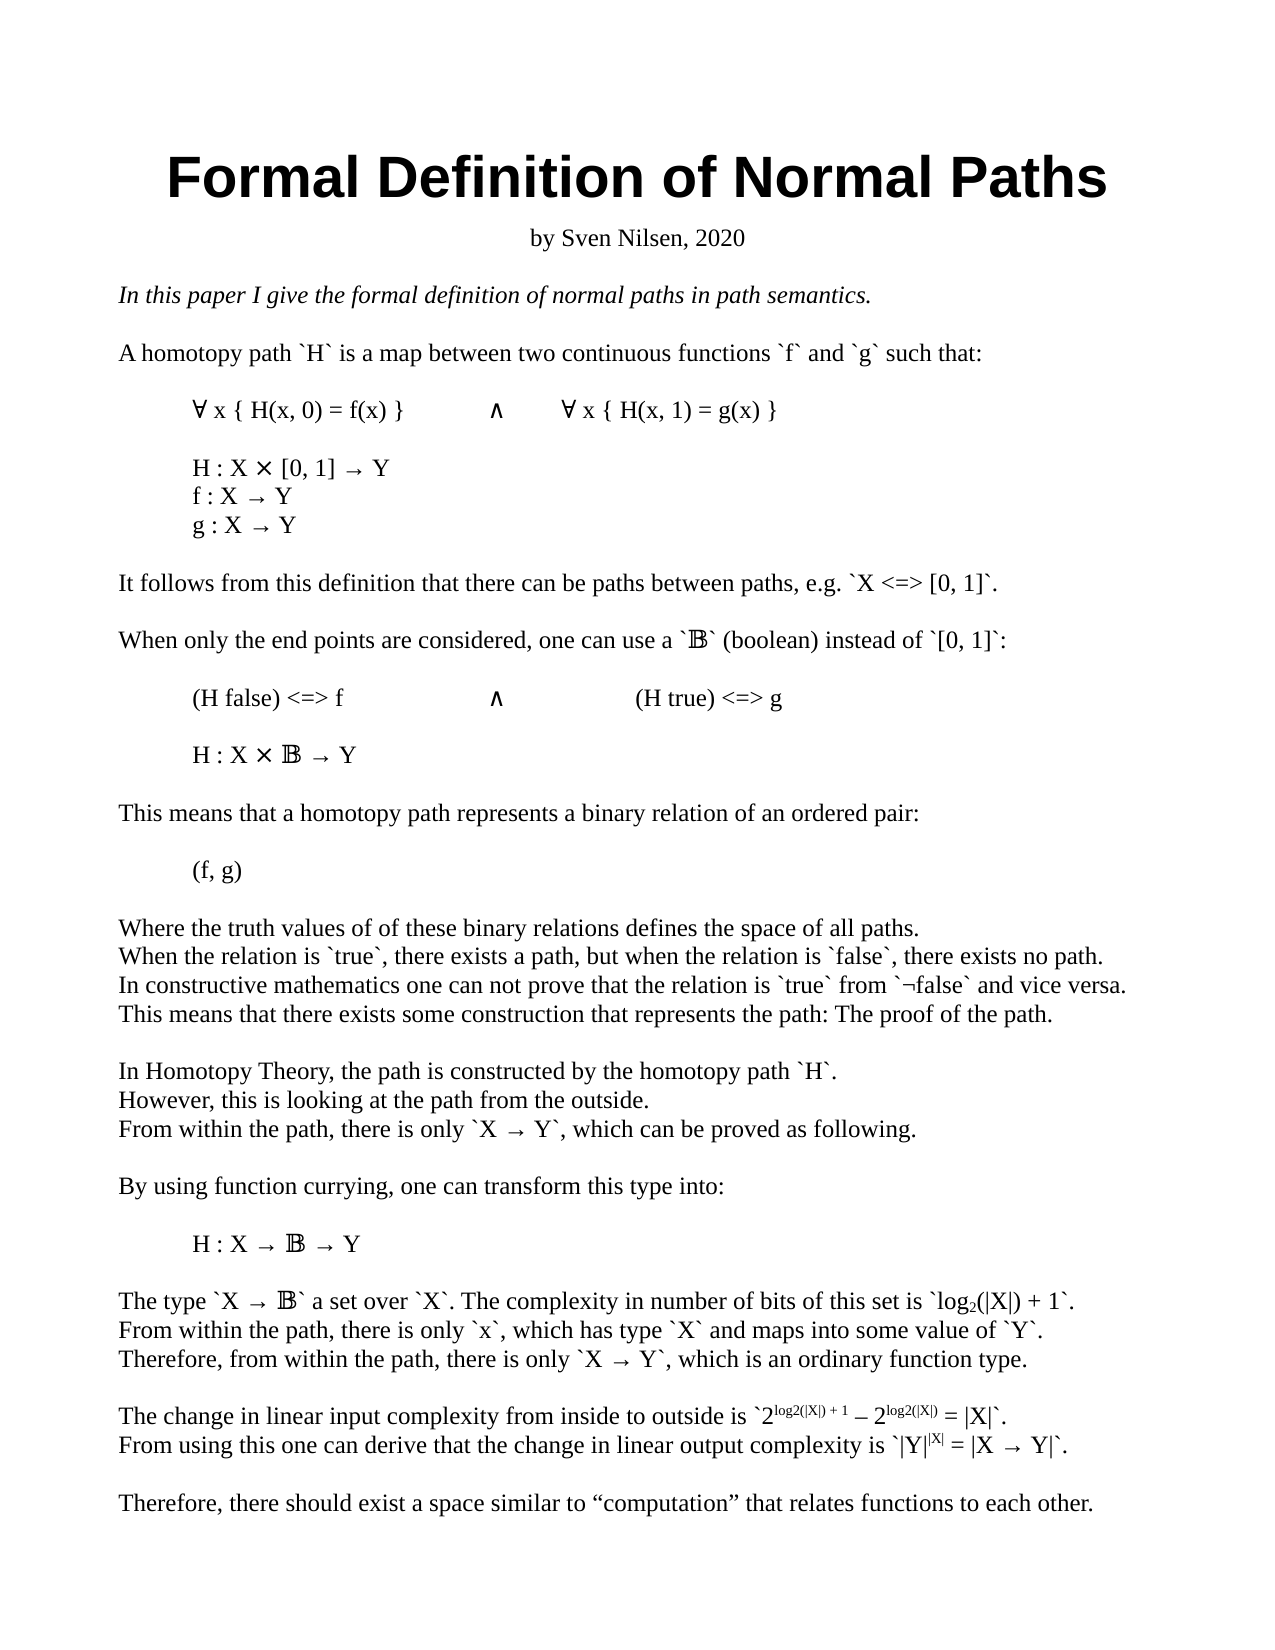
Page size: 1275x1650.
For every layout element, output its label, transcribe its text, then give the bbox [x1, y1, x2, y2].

text This means that a homotopy path represents a binary relation of an ordered pair: [118, 798, 1157, 826]
text The change in linear input complexity from inside to outside is `2log2(|X|) + 1 – 2log2(|X|) = |X|`. [118, 1401, 1157, 1430]
text A homotopy path `H` is a map between two continuous functions `f` and `g` such that: [118, 338, 1157, 366]
text When only the end points are considered, one can use a `𝔹` (boolean) instead of `[0, 1]`: [118, 625, 1157, 654]
text It follows from this definition that there can be paths between paths, e.g. `X <=> [0, 1]`. [118, 568, 1157, 596]
text Where the truth values of of these binary relations defines the space of all paths. [118, 913, 1157, 941]
title Formal Definition of Normal Paths [118, 143, 1157, 210]
text From using this one can derive that the change in linear output complexity is `|Y||X| = |X → Y|`. [118, 1430, 1157, 1459]
text f : X → Y [118, 481, 1157, 510]
text In this paper I give the formal definition of normal paths in path semantics. [118, 280, 1157, 309]
text H : X ⨯ 𝔹 → Y [118, 740, 1157, 769]
text g : X → Y [118, 510, 1157, 539]
text In constructive mathematics one can not prove that the relation is `true` from `¬false` and vice versa. [118, 970, 1157, 999]
text From within the path, there is only `x`, which has type `X` and maps into some value of `Y`. [118, 1315, 1157, 1344]
text However, this is looking at the path from the outside. [118, 1085, 1157, 1114]
text When the relation is `true`, there exists a path, but when the relation is `false`, there exists no path. [118, 941, 1157, 970]
text H : X ⨯ [0, 1] → Y [118, 453, 1157, 481]
text (f, g) [118, 855, 1157, 884]
text H : X → 𝔹 → Y [118, 1229, 1157, 1258]
text The type `X → 𝔹` a set over `X`. The complexity in number of bits of this set is `log2(|X|) + 1`. [118, 1286, 1157, 1315]
text In Homotopy Theory, the path is constructed by the homotopy path `H`. [118, 1056, 1157, 1085]
text by Sven Nilsen, 2020 [118, 223, 1157, 251]
text From within the path, there is only `X → Y`, which can be proved as following. [118, 1114, 1157, 1143]
text This means that there exists some construction that represents the path: The proof of the path. [118, 999, 1157, 1028]
text (H false) <=> f ∧ (H true) <=> g [118, 683, 1157, 711]
text ∀ x { H(x, 0) = f(x) } ∧ ∀ x { H(x, 1) = g(x) } [118, 395, 1157, 424]
text By using function currying, one can transform this type into: [118, 1171, 1157, 1200]
text Therefore, from within the path, there is only `X → Y`, which is an ordinary function type. [118, 1344, 1157, 1373]
text Therefore, there should exist a space similar to “computation” that relates functions to each other. [118, 1488, 1157, 1516]
